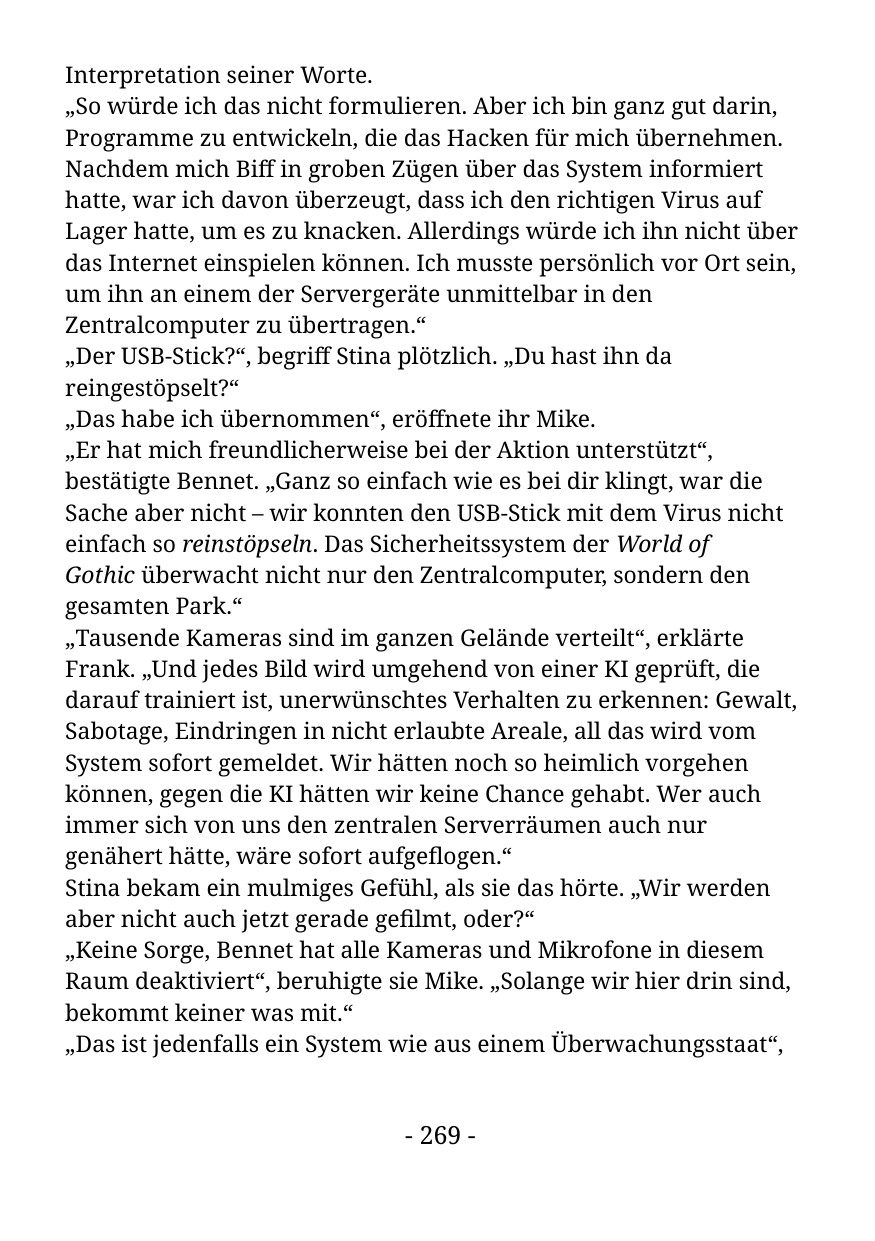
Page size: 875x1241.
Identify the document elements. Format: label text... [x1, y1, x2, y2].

text Interpretation seiner Worte. „So würde ich das nicht formulieren. Aber ich bin ganz gut darin, Programme zu entwickeln, die das Hacken für mich übernehmen. Nachdem mich Biff in groben Zügen über das System informiert hatte, war ich davon überzeugt, dass ich den richtigen Virus auf Lager hatte, um es zu knacken. Allerdings würde ich ihn nicht über das Internet einspielen können. Ich musste persönlich vor Ort sein, um ihn an einem der Servergeräte unmittelbar in den Zentralcomputer zu übertragen.“ „Der USB-Stick?“, begriff Stina plötzlich. „Du hast ihn da reingestöpselt?“ „Das habe ich übernommen“, eröffnete ihr Mike. „Er hat mich freundlicherweise bei der Aktion unterstützt“, bestätigte Bennet. „Ganz so einfach wie es bei dir klingt, war die Sache aber nicht – wir konnten den USB-Stick mit dem Virus nicht einfach so reinstöpseln. Das Sicherheitssystem der World of Gothic überwacht nicht nur den Zentralcomputer, sondern den gesamten Park.“ „Tausende Kameras sind im ganzen Gelände verteilt“, erklärte Frank. „Und jedes Bild wird umgehend von einer KI geprüft, die darauf trainiert ist, unerwünschtes Verhalten zu erkennen: Gewalt, Sabotage, Eindringen in nicht erlaubte Areale, all das wird vom System sofort gemeldet. Wir hätten noch so heimlich vorgehen können, gegen die KI hätten wir keine Chance gehabt. Wer auch immer sich von uns den zentralen Serverräumen auch nur genähert hätte, wäre sofort aufgeflogen.“ Stina bekam ein mulmiges Gefühl, als sie das hörte. „Wir werden aber nicht auch jetzt gerade gefilmt, oder?“ „Keine Sorge, Bennet hat alle Kameras und Mikrofone in diesem Raum deaktiviert“, beruhigte sie Mike. „Solange wir hier drin sind, bekommt keiner was mit.“ „Das ist jedenfalls ein System wie aus einem Überwachungsstaat“, [65, 59, 809, 1059]
